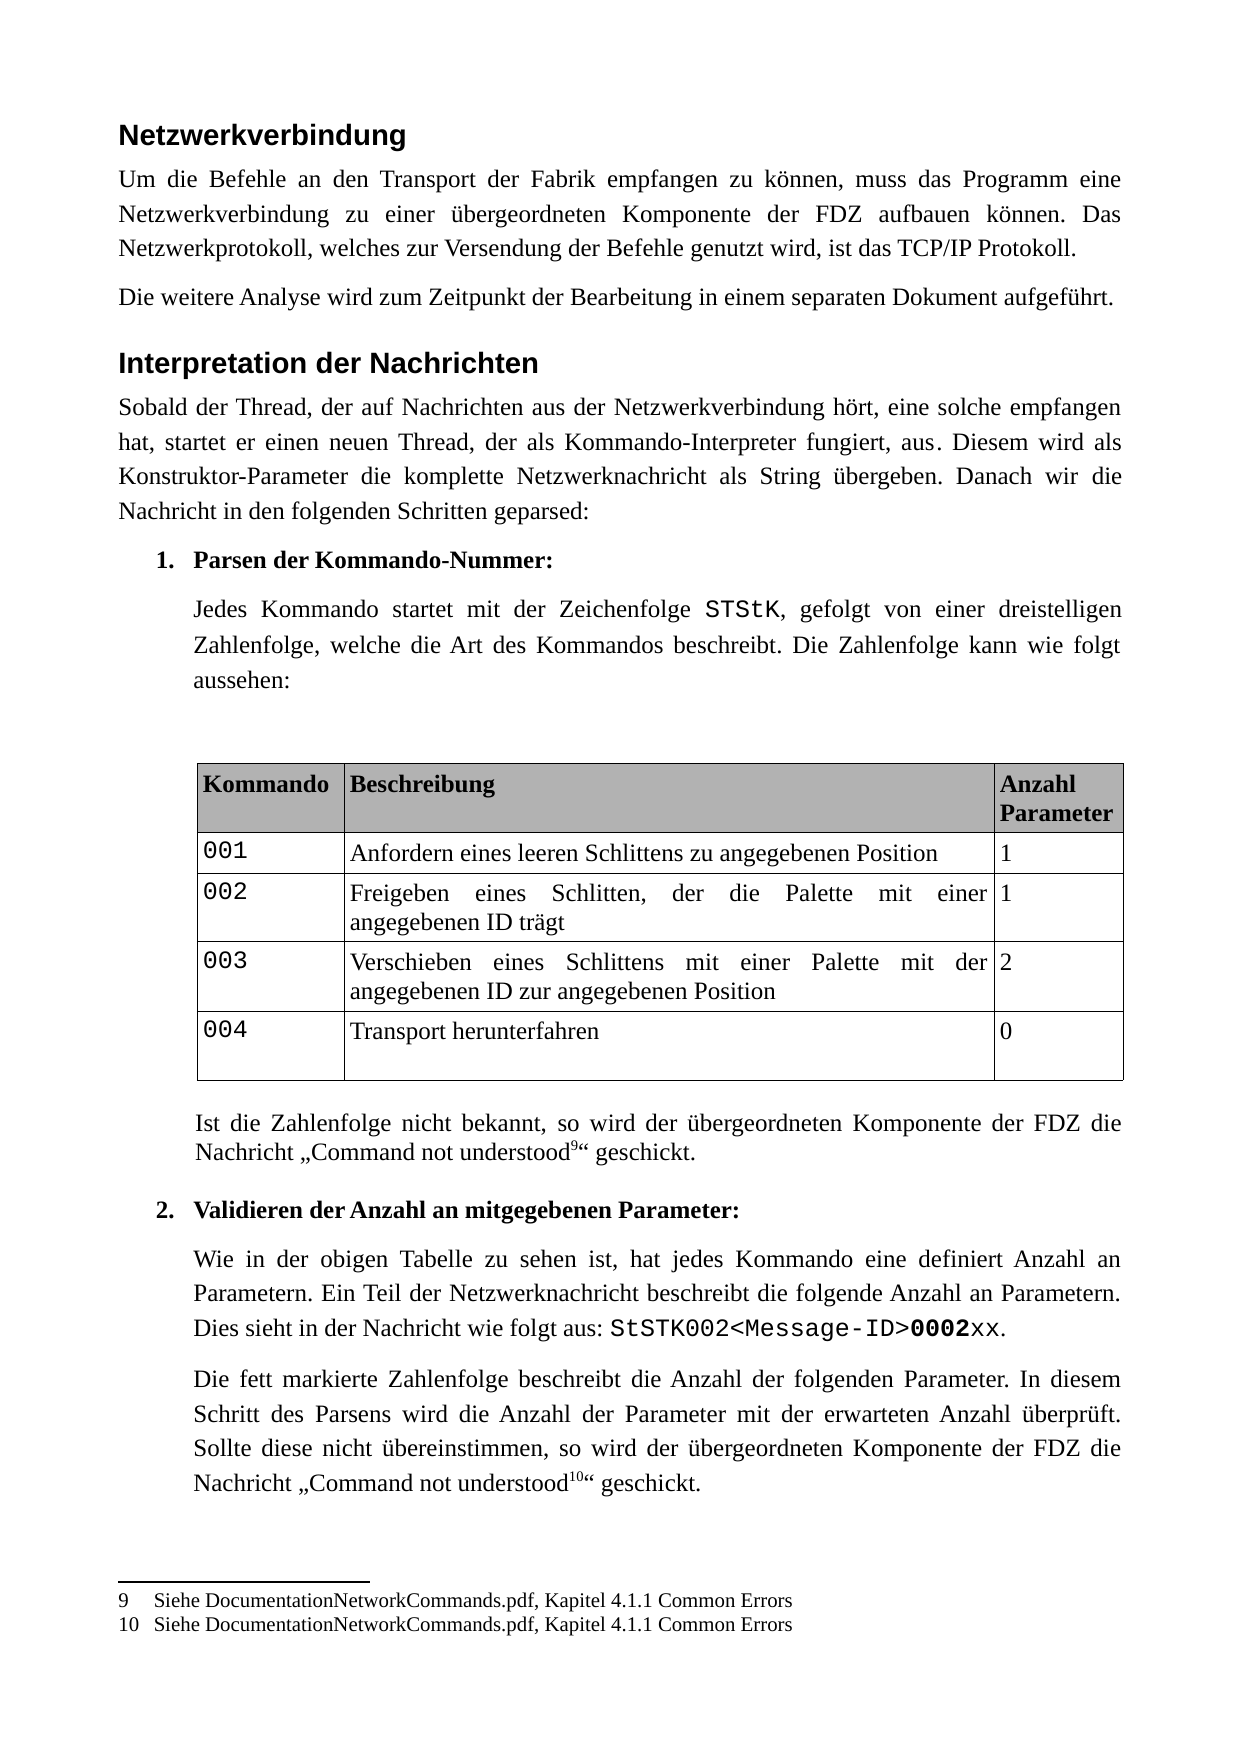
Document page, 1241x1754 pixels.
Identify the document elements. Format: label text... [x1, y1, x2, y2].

list Validieren der Anzahl an mitgegebenen Parameter: [156, 1195, 1122, 1223]
table_cell 003 [198, 942, 344, 1011]
text Die weitere Analyse wird zum Zeitpunkt der Bearbeitung in einem separaten Dokument aufgeführt. [118, 282, 1122, 311]
list Jedes Kommando startet mit der Zeichenfolge STStK, gefolgt von einer dreistelligen Zahlenfolge, welche die Art des Kommandos beschreibt. Die Zahlenfolge kann wie folgt aussehen: [156, 594, 1122, 694]
text Sobald der Thread, der auf Nachrichten aus der Netzwerkverbindung hört, eine solche empfangen hat, startet er einen neuen Thread, der als Kommando-Interpreter fungiert, aus. Diesem wird als Konstruktor-Parameter die komplette Netzwerknachricht als String übergeben. Danach wir die Nachricht in den folgenden Schritten geparsed: [118, 392, 1122, 524]
list Siehe DocumentationNetworkCommands.pdf, Kapitel 4.1.1 Common Errors [118, 1612, 1122, 1636]
text Siehe DocumentationNetworkCommands.pdf, Kapitel 4.1.1 Common Errors [118, 1588, 1122, 1612]
table_cell 001 [198, 833, 344, 872]
list Die fett markierte Zahlenfolge beschreibt die Anzahl der folgenden Parameter. In diesem Schritt des Parsens wird die Anzahl der Parameter mit der erwarteten Anzahl überprüft. Sollte diese nicht übereinstimmen, so wird der übergeordneten Komponente der FDZ die Nachricht „Command not understood“ geschickt. [156, 1364, 1122, 1496]
table_cell 1 [995, 833, 1123, 872]
subtitle Interpretation der Nachrichten [118, 346, 1122, 380]
text Um die Befehle an den Transport der Fabrik empfangen zu können, muss das Programm eine Netzwerkverbindung zu einer übergeordneten Komponente der FDZ aufbauen können. Das Netzwerkprotokoll, welches zur Versendung der Befehle genutzt wird, ist das TCP/IP Protokoll. [118, 164, 1122, 262]
table_cell 1 [995, 874, 1123, 941]
table_cell Freigeben eines Schlitten, der die Palette mit einer angegebenen ID trägt [345, 874, 994, 941]
table_cell Transport herunterfahren [345, 1012, 994, 1079]
list Wie in der obigen Tabelle zu sehen ist, hat jedes Kommando eine definiert Anzahl an Parametern. Ein Teil der Netzwerknachricht beschreibt die folgende Anzahl an Parametern. Dies sieht in der Nachricht wie folgt aus: StSTK002<Message-ID>0002xx. [156, 1244, 1122, 1343]
text Ist die Zahlenfolge nicht bekannt, so wird der übergeordneten Komponente der FDZ die Nachricht „Command not understood“ geschickt. [195, 1108, 1122, 1166]
table_cell 0 [995, 1012, 1123, 1079]
table_cell Verschieben eines Schlittens mit einer Palette mit der angegebenen ID zur angegebenen Position [345, 942, 994, 1011]
table_header Anzahl Parameter [995, 764, 1123, 832]
table_cell 002 [198, 874, 344, 941]
subtitle Netzwerkverbindung [118, 118, 1122, 152]
list Parsen der Kommando-Nummer: [156, 545, 1122, 573]
table_cell 004 [198, 1012, 344, 1079]
table_cell 2 [995, 942, 1123, 1011]
table_header Beschreibung [345, 764, 994, 832]
table_header Kommando [198, 764, 344, 832]
table_cell Anfordern eines leeren Schlittens zu angegebenen Position [345, 833, 994, 872]
